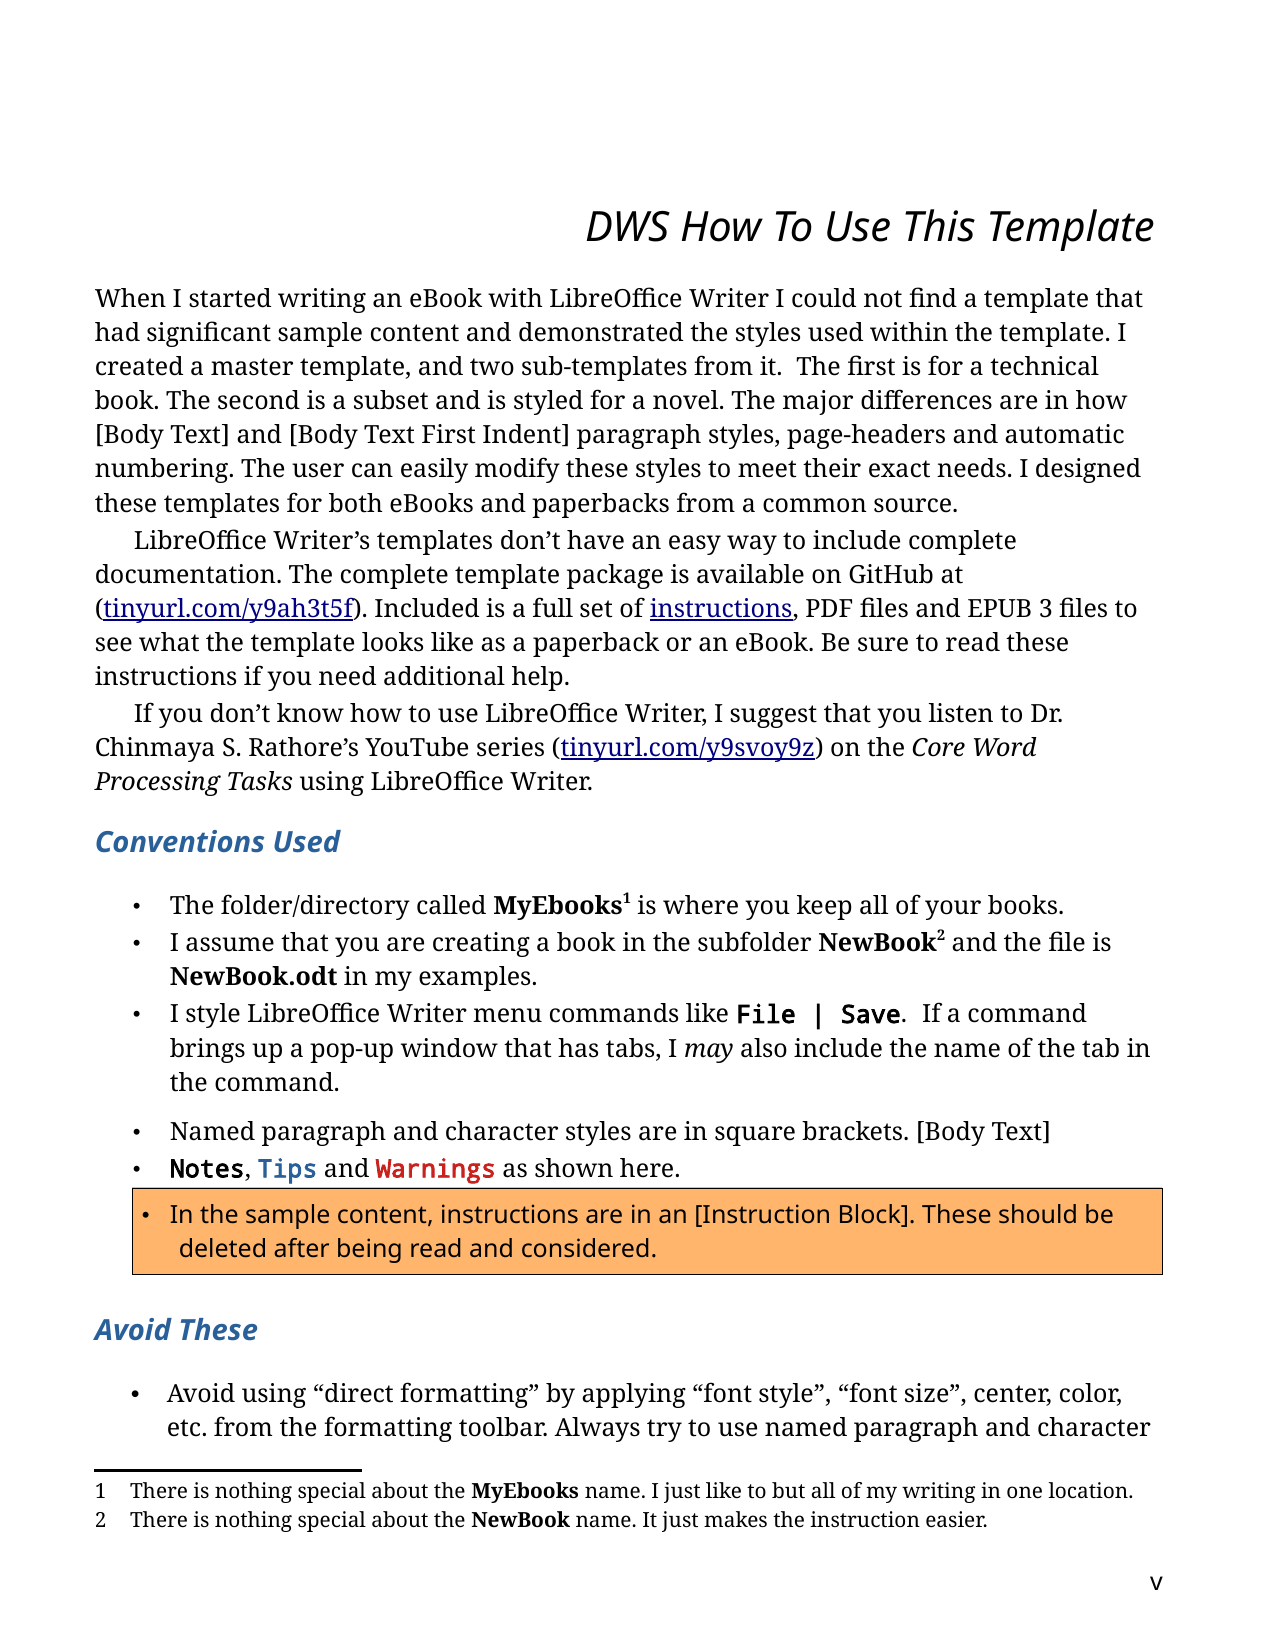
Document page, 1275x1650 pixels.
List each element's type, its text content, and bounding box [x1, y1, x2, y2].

list In the sample content, instructions are in an [Instruction Block]. These should be deleted after being read and considered. [133, 1189, 1162, 1274]
list Notes, Tips and Warnings as shown here. [132, 1150, 1162, 1184]
subtitle Avoid These [94, 1309, 1162, 1349]
subtitle Conventions Used [94, 821, 1162, 861]
text If you don’t know how to use LibreOffice Writer, I suggest that you listen to Dr. Chinmaya S. Rathore’s YouTube series (tinyurl.com/y9svoy9z) on the Core Word Processing Tasks using LibreOffice Writer. [94, 696, 1162, 798]
list The folder/directory called MyEbooks is where you keep all of your books. [132, 888, 1162, 922]
text When I started writing an eBook with LibreOffice Writer I could not find a template that had significant sample content and demonstrated the styles used within the template. I created a master template, and two sub-templates from it. The first is for a technical book. The second is a subset and is styled for a novel. The major differences are in how [Body Text] and [Body Text First Indent] paragraph styles, page-headers and automatic numbering. The user can easily modify these styles to meet their exact needs. I designed these templates for both eBooks and paperbacks from a common source. [94, 281, 1162, 519]
text LibreOffice Writer’s templates don’t have an easy way to include complete documentation. The complete template package is available on GitHub at (tinyurl.com/y9ah3t5f). Included is a full set of instructions, PDF files and EPUB 3 files to see what the template looks like as a paperback or an eBook. Be sure to read these instructions if you need additional help. [94, 522, 1162, 693]
list I style LibreOffice Writer menu commands like File | Save. If a command brings up a pop-up window that has tabs, I may also include the name of the tab in the command. [132, 996, 1162, 1098]
list I assume that you are creating a book in the subfolder NewBook and the file is NewBook.odt in my examples. [132, 925, 1162, 993]
subtitle DWS How To Use This Template [94, 194, 1162, 257]
list Avoid using “direct formatting” by applying “font style”, “font size”, center, color, etc. from the formatting toolbar. Always try to use named paragraph and character [131, 1376, 1162, 1444]
list Named paragraph and character styles are in square brackets. [Body Text] [132, 1113, 1162, 1147]
list There is nothing special about the MyEbooks name. I just like to but all of my writing in one location. [94, 1477, 1162, 1505]
list There is nothing special about the NewBook name. It just makes the instruction easier. [94, 1505, 1162, 1533]
